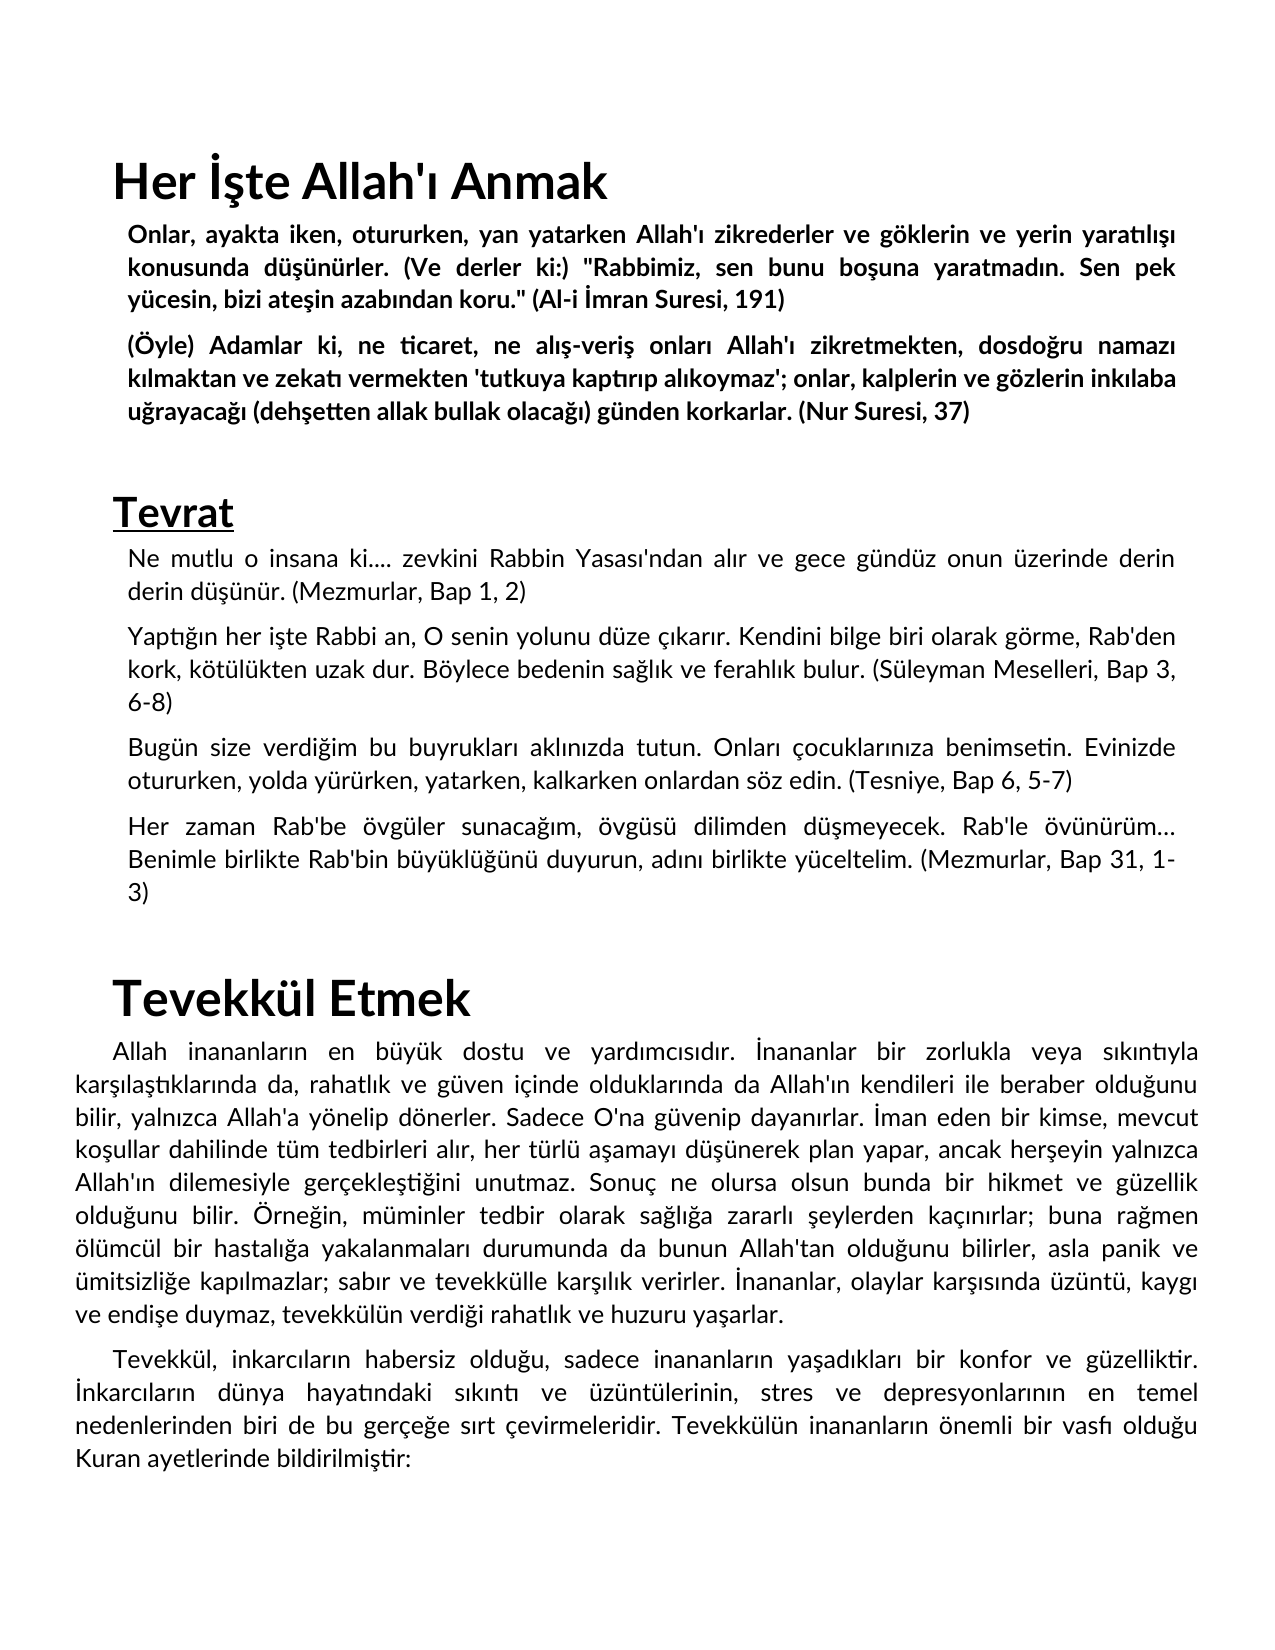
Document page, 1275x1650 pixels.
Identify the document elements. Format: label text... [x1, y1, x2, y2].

text Ne mutlu o insana ki.... zevkini Rabbin Yasası'ndan alır ve gece gündüz onun üzerinde derin derin düşünür. (Mezmurlar, Bap 1, 2) [127, 542, 1177, 605]
subtitle Her İşte Allah'ı Anmak [112, 150, 1200, 210]
subtitle Tevekkül Etmek [112, 967, 1200, 1027]
text Tevekkül, inkarcıların habersiz olduğu, sadece inananların yaşadıkları bir konfor ve güzelliktir. İnkarcıların dünya hayatındaki sıkıntı ve üzüntülerinin, stres ve depresyonlarının en temel nedenlerinden biri de bu gerçeğe sırt çevirmeleridir. Tevekkülün inananların önemli bir vasfı olduğu Kuran ayetlerinde bildirilmiştir: [75, 1344, 1200, 1473]
text Allah inananların en büyük dostu ve yardımcısıdır. İnananlar bir zorlukla veya sıkıntıyla karşılaştıklarında da, rahatlık ve güven içinde olduklarında da Allah'ın kendileri ile beraber olduğunu bilir, yalnızca Allah'a yönelip dönerler. Sadece O'na güvenip dayanırlar. İman eden bir kimse, mevcut koşullar dahilinde tüm tedbirleri alır, her türlü aşamayı düşünerek plan yapar, ancak herşeyin yalnızca Allah'ın dilemesiyle gerçekleştiğini unutmaz. Sonuç ne olursa olsun bunda bir hikmet ve güzellik olduğunu bilir. Örneğin, müminler tedbir olarak sağlığa zararlı şeylerden kaçınırlar; buna rağmen ölümcül bir hastalığa yakalanmaları durumunda da bunun Allah'tan olduğunu bilirler, asla panik ve ümitsizliğe kapılmazlar; sabır ve tevekkülle karşılık verirler. İnananlar, olaylar karşısında üzüntü, kaygı ve endişe duymaz, tevekkülün verdiği rahatlık ve huzuru yaşarlar. [75, 1035, 1200, 1329]
subtitle Tevrat [112, 486, 1200, 536]
text Her zaman Rab'be övgüler sunacağım, övgüsü dilimden düşmeyecek. Rab'le övünürüm… Benimle birlikte Rab'bin büyüklüğünü duyurun, adını birlikte yüceltelim. (Mezmurlar, Bap 31, 1-3) [127, 810, 1177, 906]
text (Öyle) Adamlar ki, ne ticaret, ne alış-veriş onları Allah'ı zikretmekten, dosdoğru namazı kılmaktan ve zekatı vermekten 'tutkuya kaptırıp alıkoymaz'; onlar, kalplerin ve gözlerin inkılaba uğrayacağı (dehşetten allak bullak olacağı) günden korkarlar. (Nur Suresi, 37) [127, 329, 1177, 425]
text Onlar, ayakta iken, otururken, yan yatarken Allah'ı zikrederler ve göklerin ve yerin yaratılışı konusunda düşünürler. (Ve derler ki:) "Rabbimiz, sen bunu boşuna yaratmadın. Sen pek yücesin, bizi ateşin azabından koru." (Al-i İmran Suresi, 191) [127, 218, 1177, 314]
text Bugün size verdiğim bu buyrukları aklınızda tutun. Onları çocuklarınıza benimsetin. Evinizde otururken, yolda yürürken, yatarken, kalkarken onlardan söz edin. (Tesniye, Bap 6, 5-7) [127, 732, 1177, 795]
text Yaptığın her işte Rabbi an, O senin yolunu düze çıkarır. Kendini bilge biri olarak görme, Rab'den kork, kötülükten uzak dur. Böylece bedenin sağlık ve ferahlık bulur. (Süleyman Meselleri, Bap 3, 6-8) [127, 621, 1177, 717]
